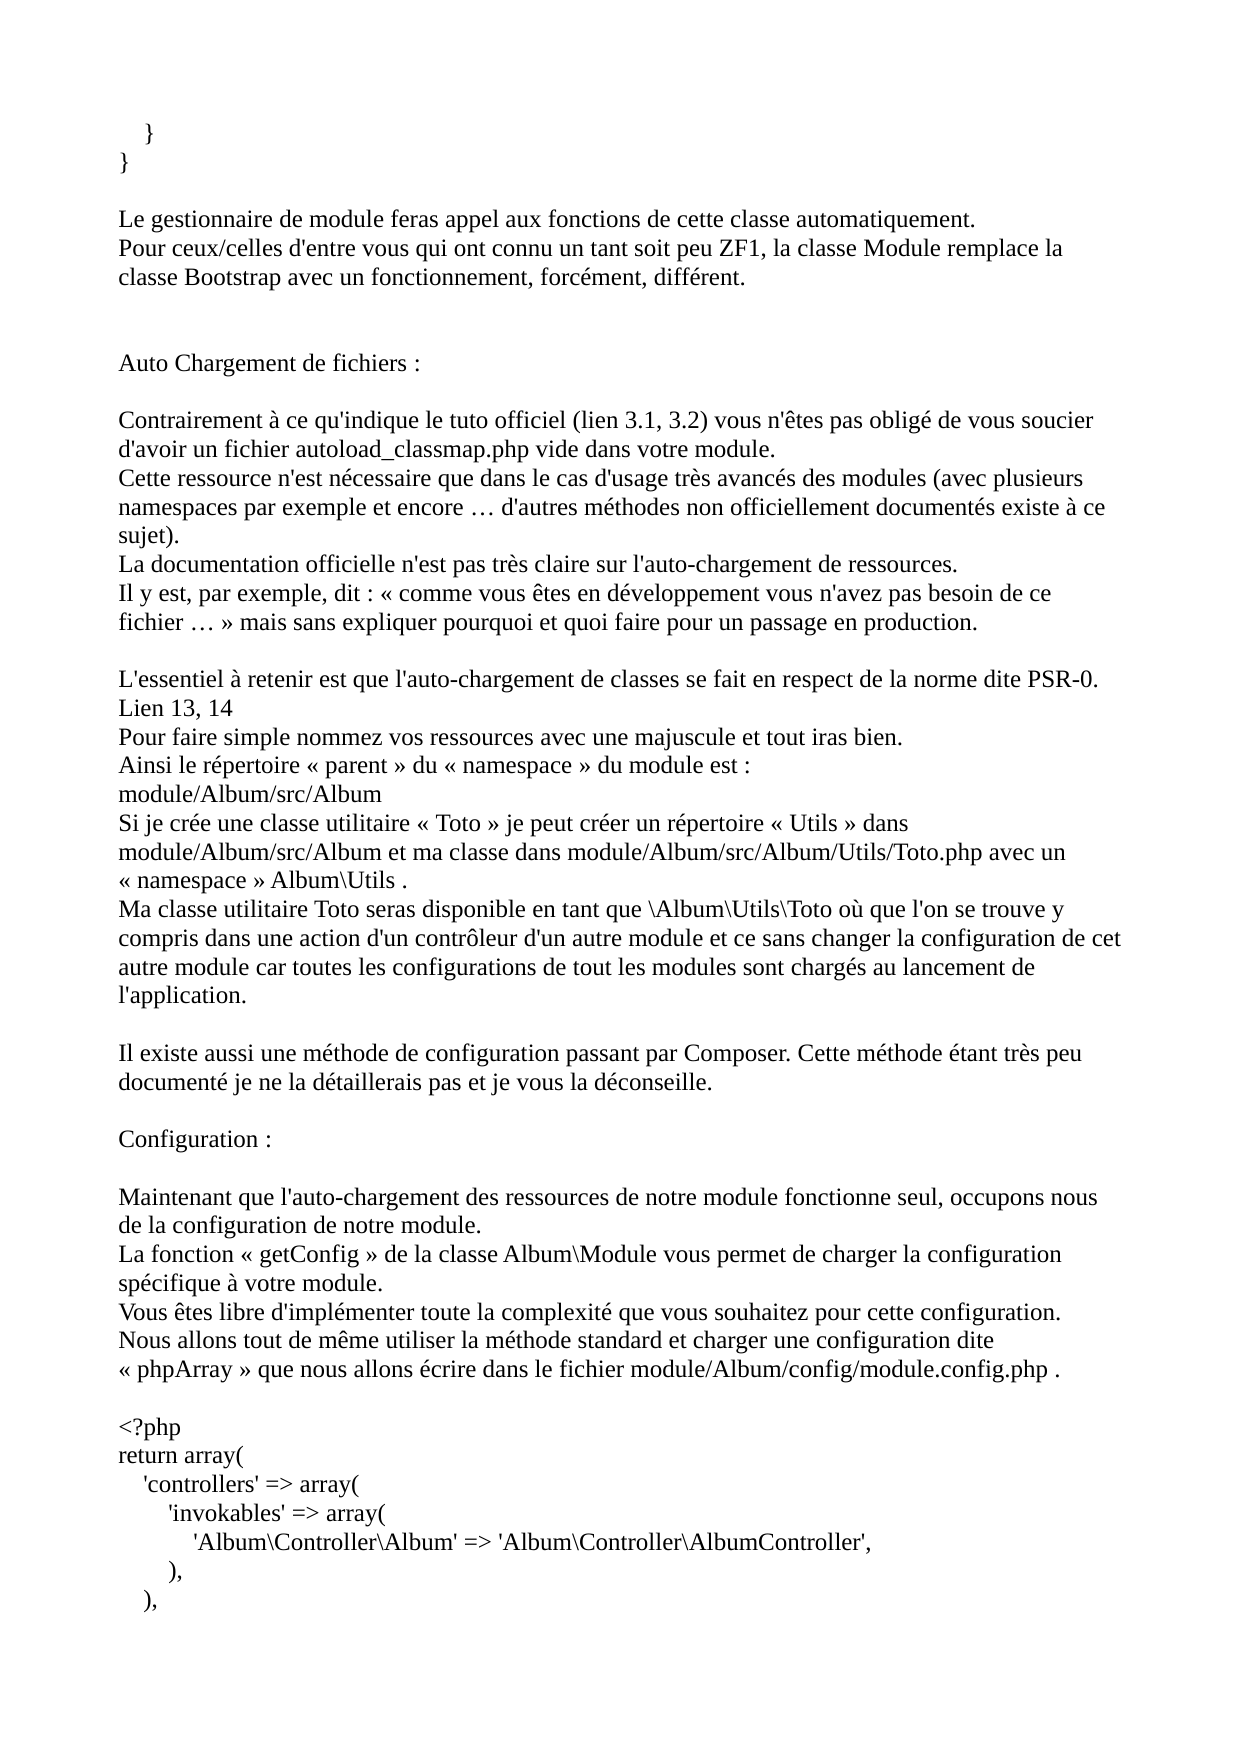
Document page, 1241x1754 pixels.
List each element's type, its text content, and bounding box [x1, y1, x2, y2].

text module/Album/src/Album [118, 779, 1122, 808]
text <?php [118, 1412, 1122, 1441]
text Auto Chargement de fichiers : [118, 348, 1122, 377]
text } [118, 147, 1122, 176]
text Nous allons tout de même utiliser la méthode standard et charger une configuration dite « phpArray » que nous allons écrire dans le fichier module/Album/config/module.config.php . [118, 1326, 1122, 1383]
text Vous êtes libre d'implémenter toute la complexité que vous souhaitez pour cette configuration. [118, 1297, 1122, 1326]
text Il y est, par exemple, dit : « comme vous êtes en développement vous n'avez pas besoin de ce fichier … » mais sans expliquer pourquoi et quoi faire pour un passage en production. [118, 578, 1122, 636]
text Il existe aussi une méthode de configuration passant par Composer. Cette méthode étant très peu documenté je ne la détaillerais pas et je vous la déconseille. [118, 1038, 1122, 1096]
text Maintenant que l'auto-chargement des ressources de notre module fonctionne seul, occupons nous de la configuration de notre module. [118, 1182, 1122, 1239]
text 'controllers' => array( [118, 1469, 1122, 1498]
text La fonction « getConfig » de la classe Album\Module vous permet de charger la configuration spécifique à votre module. [118, 1239, 1122, 1297]
text ), [118, 1556, 1122, 1584]
text L'essentiel à retenir est que l'auto-chargement de classes se fait en respect de la norme dite PSR-0. Lien 13, 14 [118, 664, 1122, 722]
text Ainsi le répertoire « parent » du « namespace » du module est : [118, 751, 1122, 779]
text Contrairement à ce qu'indique le tuto officiel (lien 3.1, 3.2) vous n'êtes pas obligé de vous soucier d'avoir un fichier autoload_classmap.php vide dans votre module. [118, 406, 1122, 463]
text } [118, 118, 1122, 147]
text Cette ressource n'est nécessaire que dans le cas d'usage très avancés des modules (avec plusieurs namespaces par exemple et encore … d'autres méthodes non officiellement documentés existe à ce sujet). [118, 463, 1122, 549]
text La documentation officielle n'est pas très claire sur l'auto-chargement de ressources. [118, 549, 1122, 578]
text Ma classe utilitaire Toto seras disponible en tant que \Album\Utils\Toto où que l'on se trouve y compris dans une action d'un contrôleur d'un autre module et ce sans changer la configuration de cet autre module car toutes les configurations de tout les modules sont chargés au lancement de l'application. [118, 894, 1122, 1009]
text return array( [118, 1441, 1122, 1469]
text Configuration : [118, 1124, 1122, 1153]
text ), [118, 1584, 1122, 1613]
text Pour faire simple nommez vos ressources avec une majuscule et tout iras bien. [118, 722, 1122, 751]
text 'invokables' => array( [118, 1498, 1122, 1527]
text Le gestionnaire de module feras appel aux fonctions de cette classe automatiquement. [118, 204, 1122, 233]
text Si je crée une classe utilitaire « Toto » je peut créer un répertoire « Utils » dans module/Album/src/Album et ma classe dans module/Album/src/Album/Utils/Toto.php avec un « namespace » Album\Utils . [118, 808, 1122, 894]
text 'Album\Controller\Album' => 'Album\Controller\AlbumController', [118, 1527, 1122, 1556]
text Pour ceux/celles d'entre vous qui ont connu un tant soit peu ZF1, la classe Module remplace la classe Bootstrap avec un fonctionnement, forcément, différent. [118, 233, 1122, 291]
